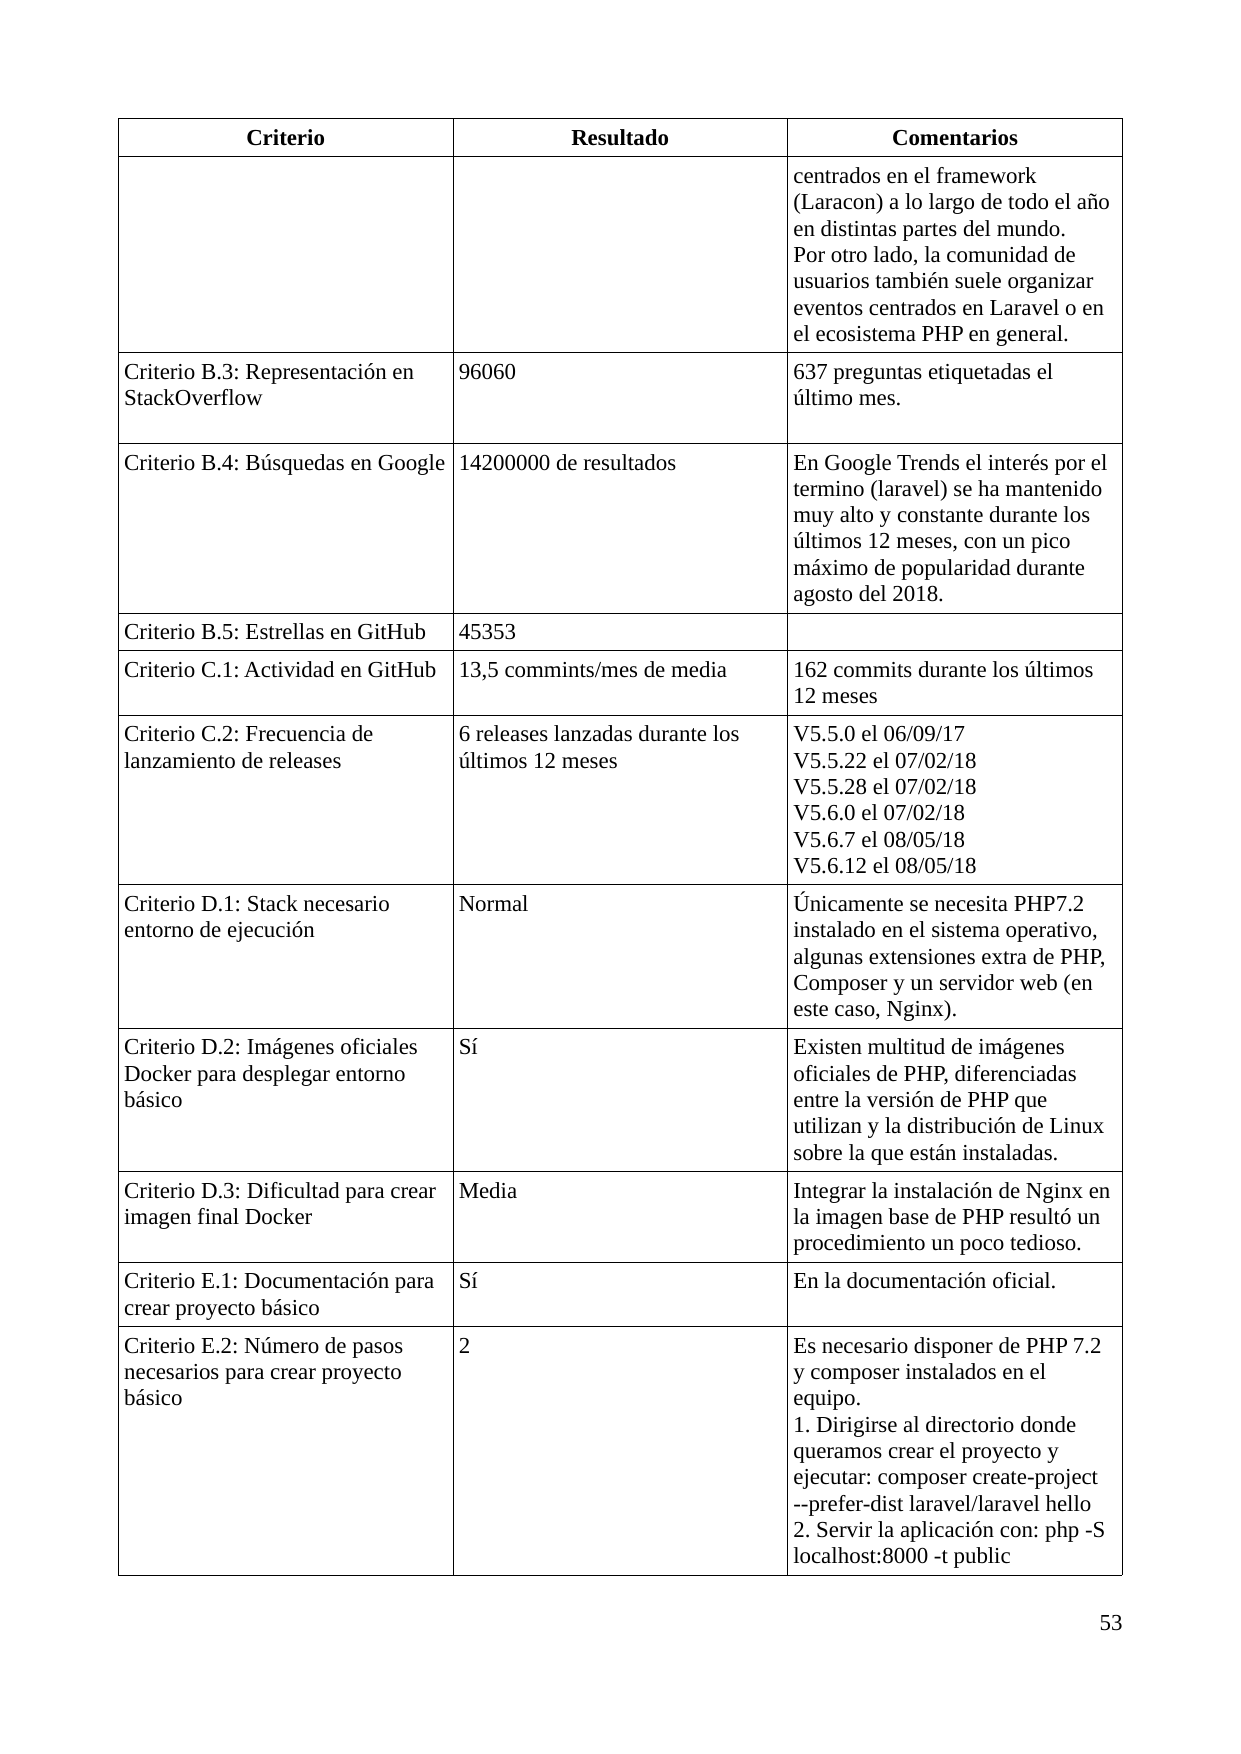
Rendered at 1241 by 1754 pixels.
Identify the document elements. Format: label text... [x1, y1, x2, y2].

table_cell Es necesario disponer de PHP 7.2 y composer instalados en el equipo. 1. Dirigirse al directorio donde queramos crear el proyecto y ejecutar: composer create-project --prefer-dist laravel/laravel hello 2. Servir la aplicación con: php -S localhost:8000 -t public [788, 1327, 1122, 1574]
table_cell centrados en el framework (Laracon) a lo largo de todo el año en distintas partes del mundo. Por otro lado, la comunidad de usuarios también suele organizar eventos centrados en Laravel o en el ecosistema PHP en general. [788, 157, 1122, 352]
table_cell 45353 [454, 614, 787, 650]
table_cell Criterio B.4: Búsquedas en Google [119, 444, 453, 612]
table_cell 2 [454, 1327, 787, 1574]
table_cell Criterio D.3: Dificultad para crear imagen final Docker [119, 1172, 453, 1262]
table_cell 96060 [454, 353, 787, 443]
table_cell 13,5 commints/mes de media [454, 651, 787, 714]
table_cell Únicamente se necesita PHP7.2 instalado en el sistema operativo, algunas extensiones extra de PHP, Composer y un servidor web (en este caso, Nginx). [788, 885, 1122, 1028]
table_cell [788, 614, 1122, 650]
table_cell [454, 157, 787, 352]
table_cell [119, 157, 453, 352]
table_cell 162 commits durante los últimos 12 meses [788, 651, 1122, 714]
table_cell Criterio D.2: Imágenes oficiales Docker para desplegar entorno básico [119, 1029, 453, 1171]
table_cell Sí [454, 1029, 787, 1171]
table_header Comentarios [788, 119, 1122, 156]
table_cell Criterio B.3: Representación en StackOverflow [119, 353, 453, 443]
table_cell Criterio E.2: Número de pasos necesarios para crear proyecto básico [119, 1327, 453, 1574]
table_cell Criterio B.5: Estrellas en GitHub [119, 614, 453, 650]
table_cell Criterio C.1: Actividad en GitHub [119, 651, 453, 714]
table_cell Integrar la instalación de Nginx en la imagen base de PHP resultó un procedimiento un poco tedioso. [788, 1172, 1122, 1262]
table_cell 6 releases lanzadas durante los últimos 12 meses [454, 716, 787, 884]
table_cell Existen multitud de imágenes oficiales de PHP, diferenciadas entre la versión de PHP que utilizan y la distribución de Linux sobre la que están instaladas. [788, 1029, 1122, 1171]
table_cell 637 preguntas etiquetadas el último mes. [788, 353, 1122, 443]
table_cell 14200000 de resultados [454, 444, 787, 612]
table_header Criterio [119, 119, 453, 156]
table_cell Criterio E.1: Documentación para crear proyecto básico [119, 1263, 453, 1326]
table_cell Criterio C.2: Frecuencia de lanzamiento de releases [119, 716, 453, 884]
table_cell Criterio D.1: Stack necesario entorno de ejecución [119, 885, 453, 1028]
table_cell Sí [454, 1263, 787, 1326]
table_header Resultado [454, 119, 787, 156]
table_cell Media [454, 1172, 787, 1262]
table_cell En Google Trends el interés por el termino (laravel) se ha mantenido muy alto y constante durante los últimos 12 meses, con un pico máximo de popularidad durante agosto del 2018. [788, 444, 1122, 612]
table_cell V5.5.0 el 06/09/17 V5.5.22 el 07/02/18 V5.5.28 el 07/02/18 V5.6.0 el 07/02/18 V5.6.7 el 08/05/18 V5.6.12 el 08/05/18 [788, 716, 1122, 884]
table_cell En la documentación oficial. [788, 1263, 1122, 1326]
table_cell Normal [454, 885, 787, 1028]
